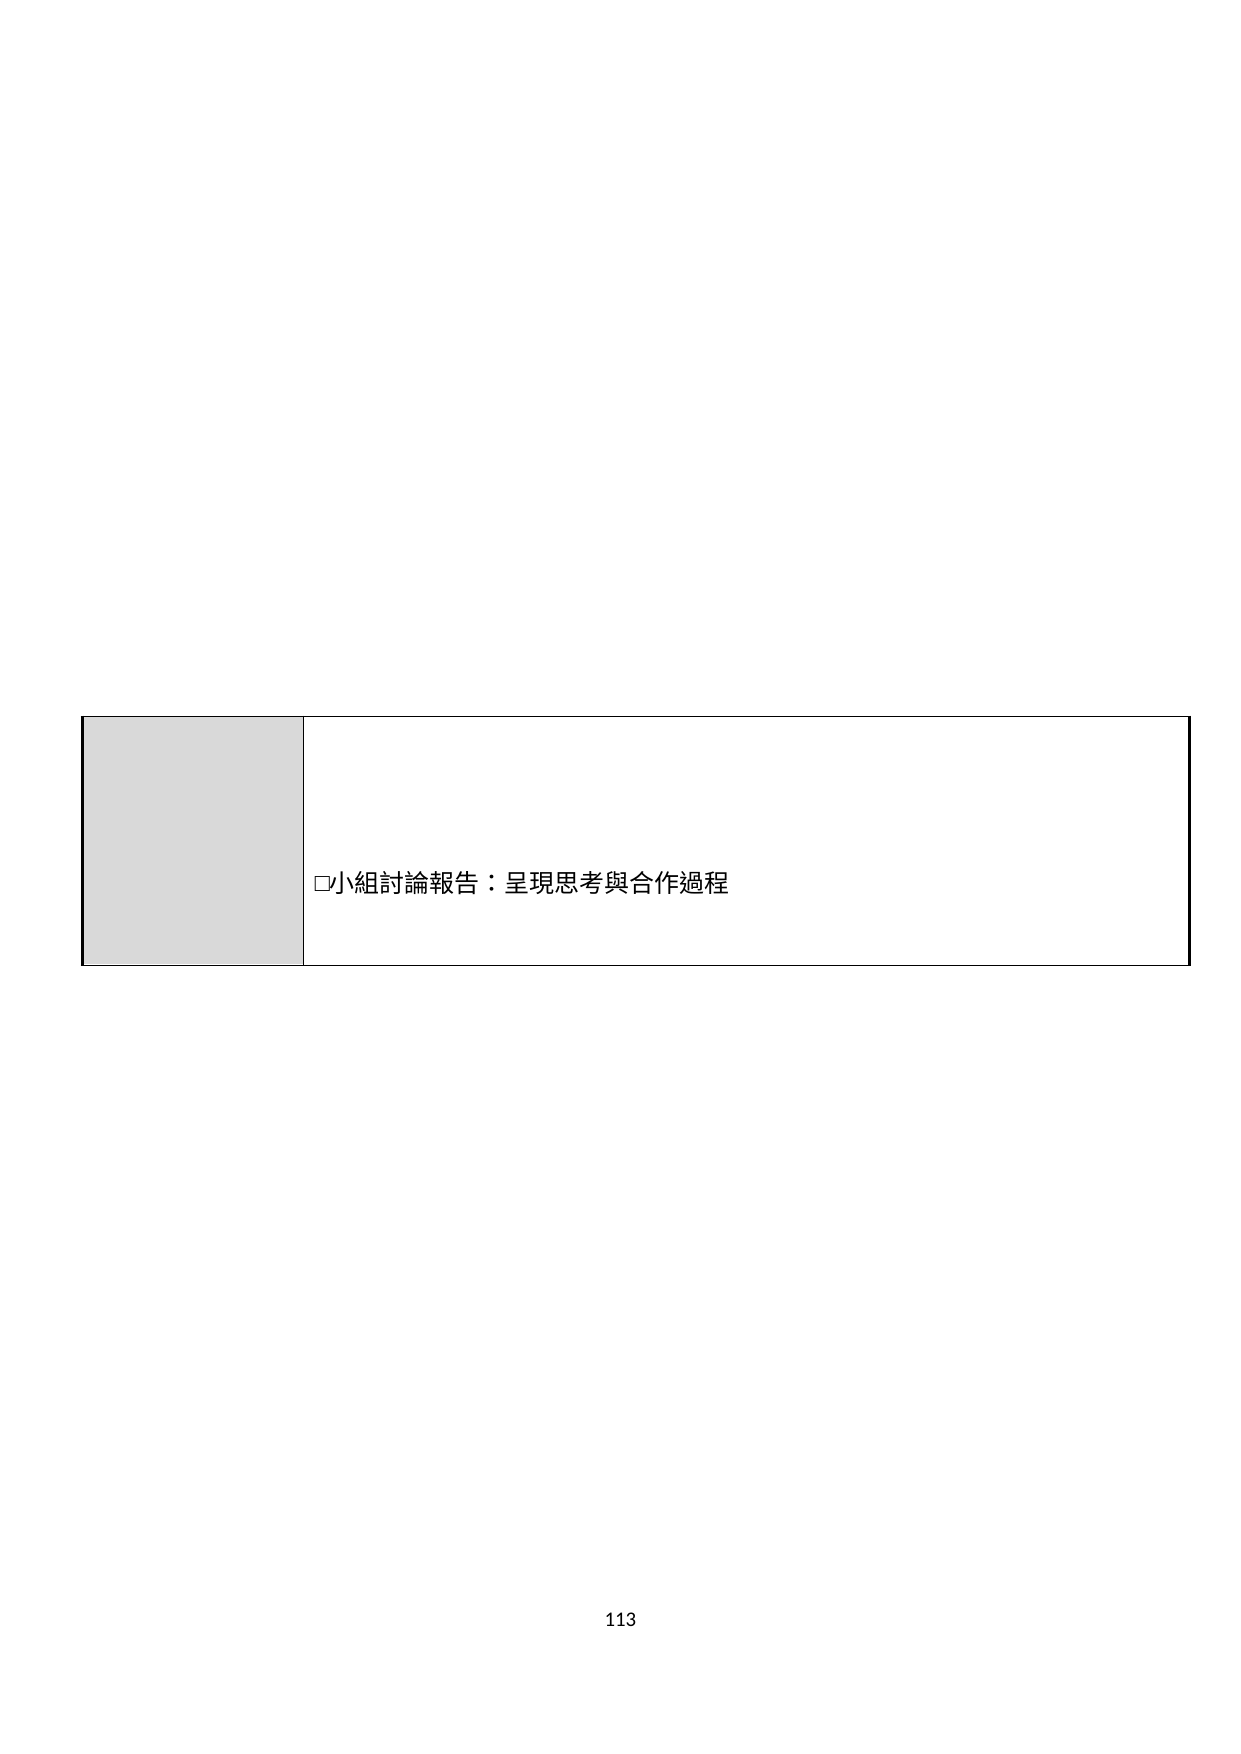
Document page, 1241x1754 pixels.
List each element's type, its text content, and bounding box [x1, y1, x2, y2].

table_cell [84, 717, 303, 964]
table_cell □小組討論報告：呈現思考與合作過程 [304, 717, 1188, 964]
